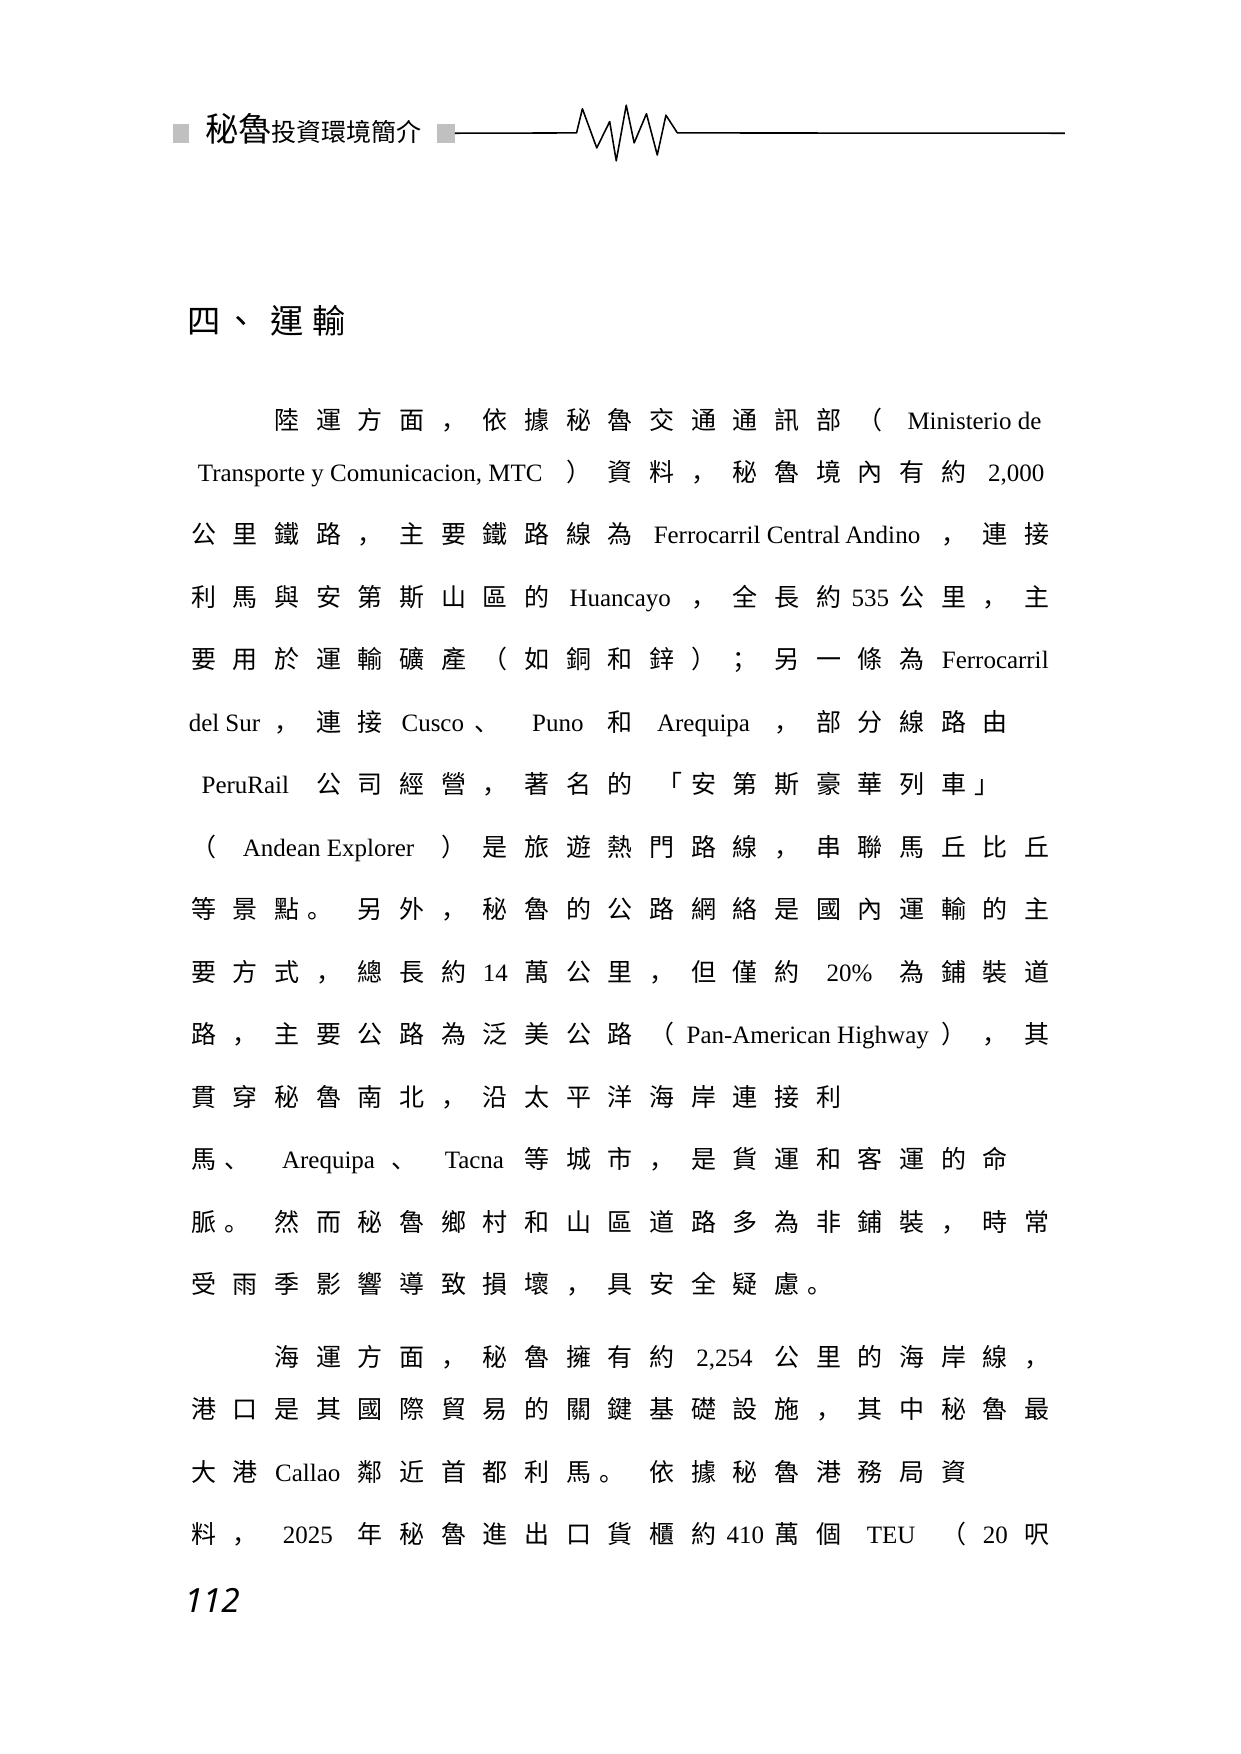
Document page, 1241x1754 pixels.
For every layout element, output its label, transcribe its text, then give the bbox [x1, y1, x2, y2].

text 陸運方面，依據秘魯交通通訊部（Ministerio de Transporte y Comunicacion, MTC）資料，秘魯境內有約2,000公里鐵路，主要鐵路線為Ferrocarril Central Andino，連接利馬與安第斯山區的Huancayo，全長約535公里，主要用於運輸礦產（如銅和鋅）；另一條為Ferrocarril del Sur，連接Cusco、Puno和Arequipa，部分線路由PeruRail公司經營，著名的「安第斯豪華列車」（Andean Explorer）是旅遊熱門路線，串聯馬丘比丘等景點。另外，秘魯的公路網絡是國內運輸的主要方式，總長約14萬公里，但僅約20%為鋪裝道路，主要公路為泛美公路（Pan-American Highway），其貫穿秘魯南北，沿太平洋海岸連接利馬、Arequipa、Tacna等城市，是貨運和客運的命脈。然而秘魯鄉村和山區道路多為非鋪裝，時常受雨季影響導致損壞，具安全疑慮。 [183, 366, 1058, 1304]
text 海運方面，秘魯擁有約2,254公里的海岸線，港口是其國際貿易的關鍵基礎設施，其中秘魯最大港Callao鄰近首都利馬。依據秘魯港務局資料，2025年秘魯進出口貨櫃約410萬個TEU（20呎 [183, 1304, 1058, 1554]
text 四、運輸 [183, 277, 1058, 339]
